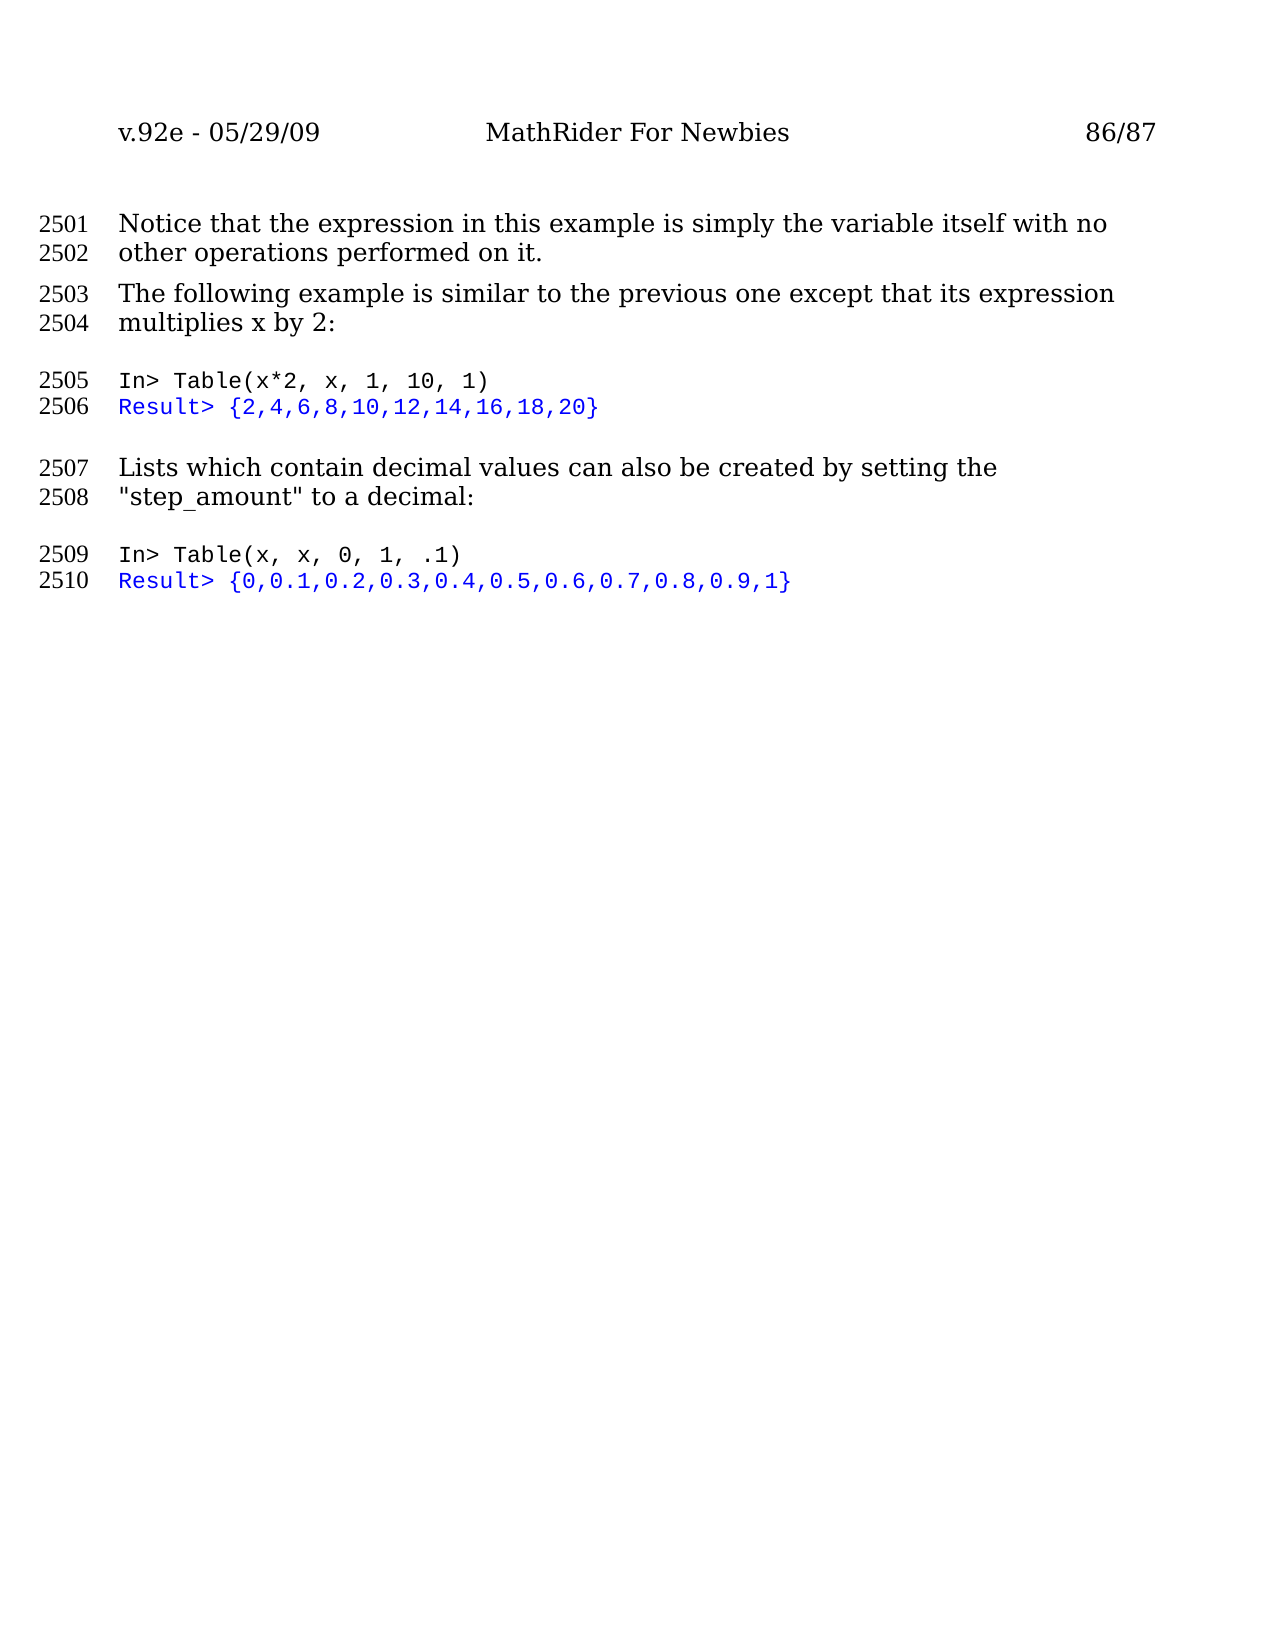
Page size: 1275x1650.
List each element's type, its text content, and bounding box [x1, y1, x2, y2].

text In> Table(x*2, x, 1, 10, 1) [118, 369, 1157, 395]
text Result> {0,0.1,0.2,0.3,0.4,0.5,0.6,0.7,0.8,0.9,1} [118, 569, 1157, 596]
text The following example is similar to the previous one except that its expression multiplies x by 2: [118, 279, 1157, 337]
text Lists which contain decimal values can also be created by setting the "step_amount" to a decimal: [118, 453, 1157, 512]
text Result> {2,4,6,8,10,12,14,16,18,20} [118, 395, 1157, 421]
text In> Table(x, x, 0, 1, .1) [118, 544, 1157, 569]
text Notice that the expression in this example is simply the variable itself with no other operations performed on it. [118, 209, 1157, 267]
